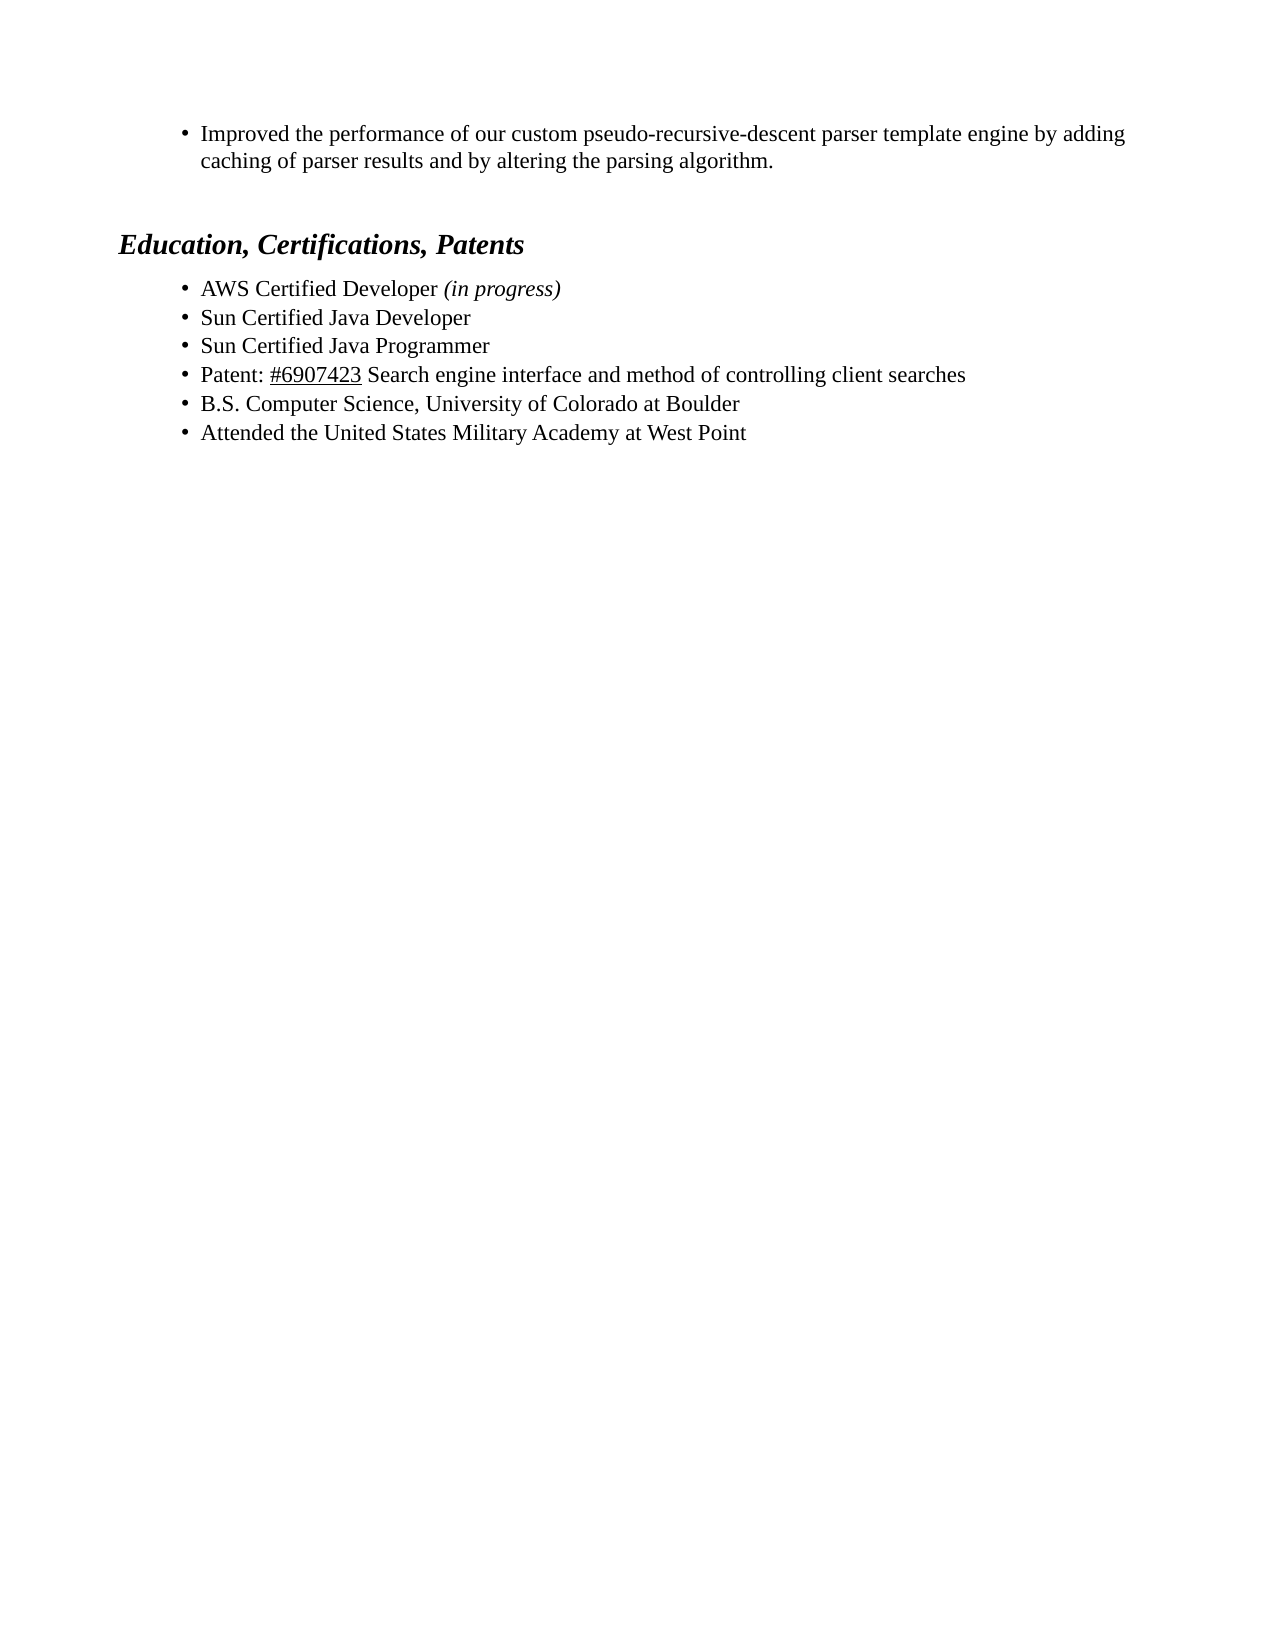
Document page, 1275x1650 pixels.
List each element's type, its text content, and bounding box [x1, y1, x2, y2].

list Sun Certified Java Developer [200, 302, 1157, 331]
list Improved the performance of our custom pseudo-recursive-descent parser template engine by adding caching of parser results and by altering the parsing algorithm. [181, 118, 1157, 173]
list AWS Certified Developer (in progress) [200, 273, 1157, 302]
list Patent: #6907423 Search engine interface and method of controlling client searches [200, 359, 1157, 388]
list Sun Certified Java Programmer [200, 331, 1157, 359]
list Attended the United States Military Academy at West Point [200, 417, 1157, 446]
subtitle Education, Certifications, Patents [118, 227, 1157, 261]
list B.S. Computer Science, University of Colorado at Boulder [200, 388, 1157, 417]
